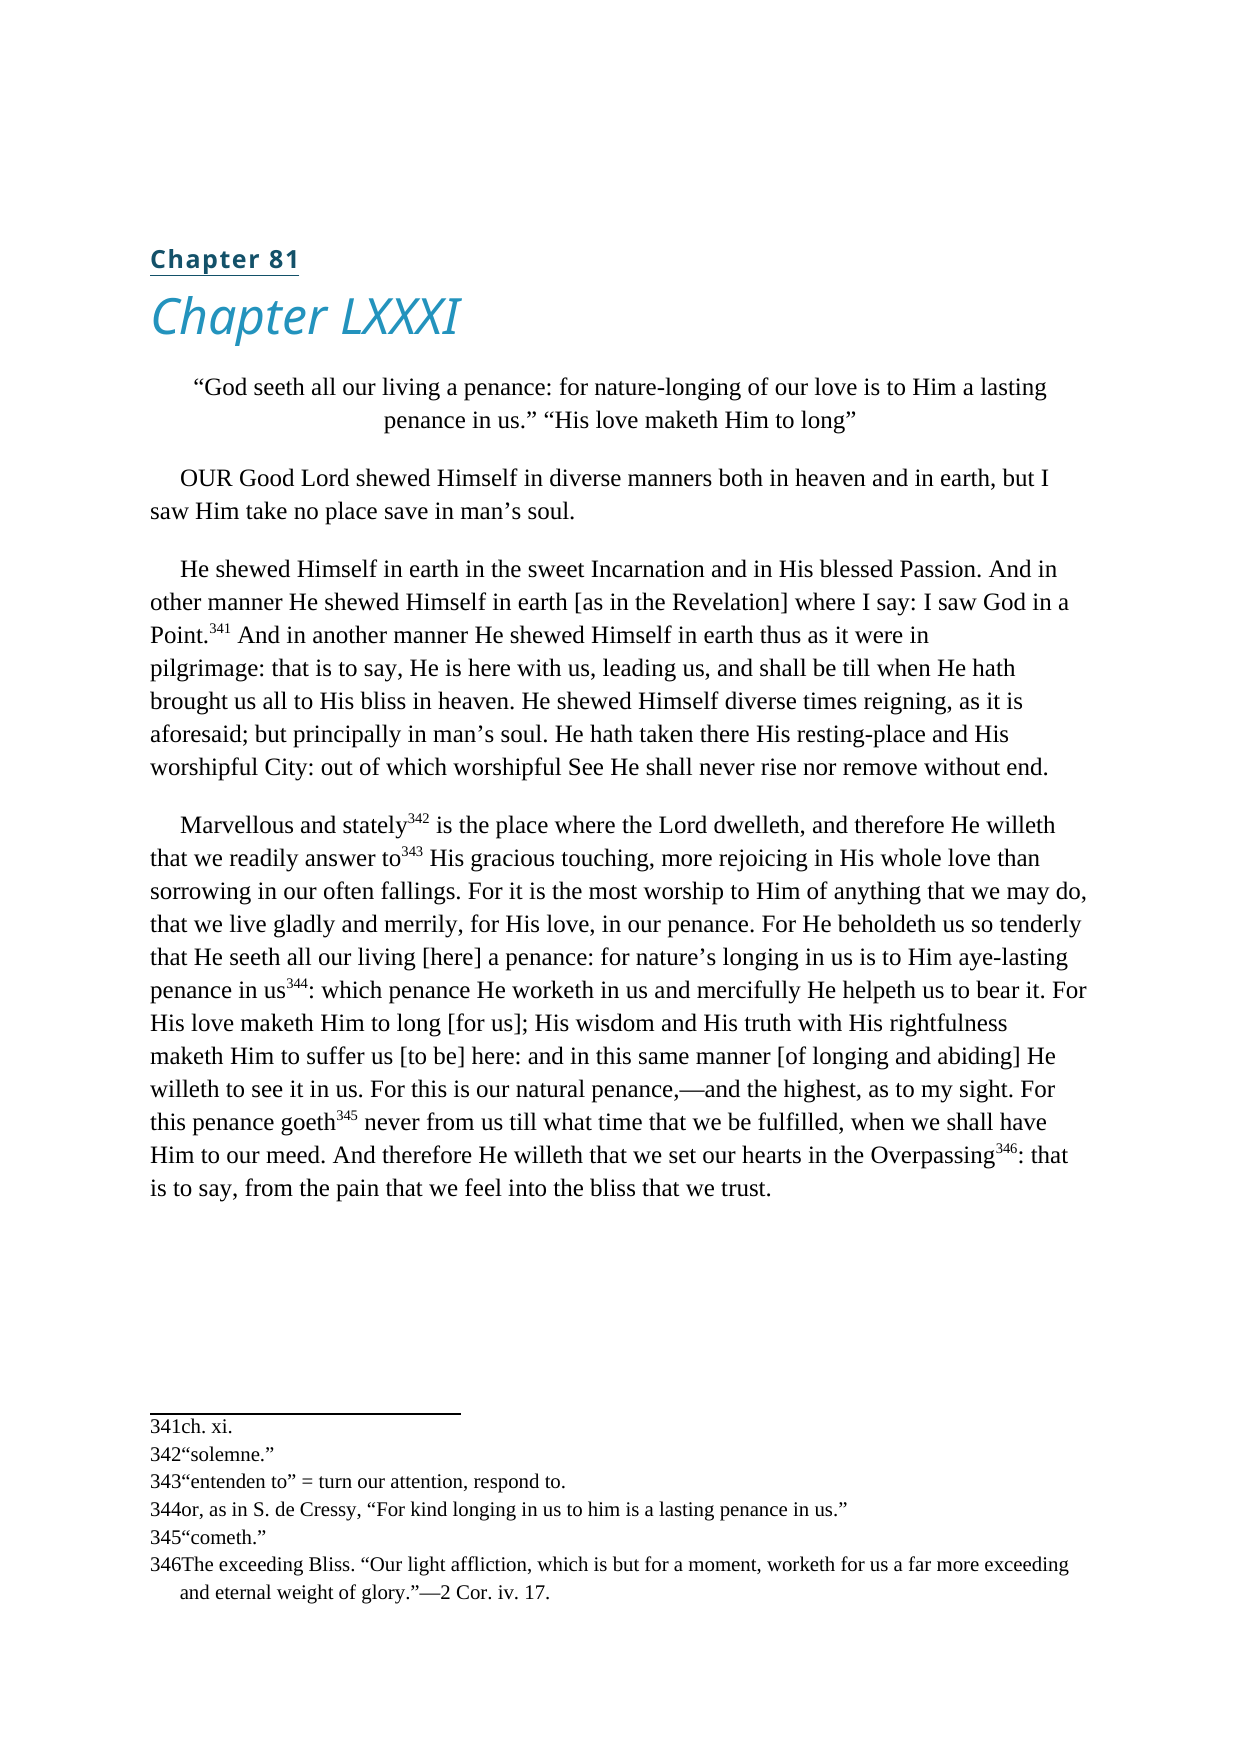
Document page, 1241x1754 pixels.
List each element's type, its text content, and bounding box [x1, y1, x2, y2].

text “cometh.” [150, 1525, 1090, 1549]
text “entenden to” = turn our attention, respond to. [150, 1469, 1090, 1493]
text or, as in S. de Cressy, “For kind longing in us to him is a lasting penance in us.” [150, 1497, 1090, 1521]
subtitle Chapter LXXXI [150, 281, 1090, 349]
text “God seeth all our living a penance: for nature-longing of our love is to Him a lasting penance in us.” “His love maketh Him to long” [150, 372, 1090, 434]
text “solemne.” [150, 1442, 1090, 1466]
text OUR Good Lord shewed Himself in diverse manners both in heaven and in earth, but I saw Him take no place save in man’s soul. [150, 463, 1090, 525]
text ch. xi. [150, 1414, 1090, 1438]
text The exceeding Bliss. “Our light affliction, which is but for a moment, worketh for us a far more exceeding and eternal weight of glory.”—2 Cor. iv. 17. [150, 1552, 1090, 1604]
text He shewed Himself in earth in the sweet Incarnation and in His blessed Passion. And in other manner He shewed Himself in earth [as in the Revelation] where I say: I saw God in a Point. And in another manner He shewed Himself in earth thus as it were in pilgrimage: that is to say, He is here with us, leading us, and shall be till when He hath brought us all to His bliss in heaven. He shewed Himself diverse times reigning, as it is aforesaid; but principally in man’s soul. He hath taken there His resting-place and His worshipful City: out of which worshipful See He shall never rise nor remove without end. [150, 554, 1090, 781]
subtitle Chapter 81 [150, 241, 1090, 276]
text Marvellous and stately is the place where the Lord dwelleth, and therefore He willeth that we readily answer to His gracious touching, more rejoicing in His whole love than sorrowing in our often fallings. For it is the most worship to Him of anything that we may do, that we live gladly and merrily, for His love, in our penance. For He beholdeth us so tenderly that He seeth all our living [here] a penance: for nature’s longing in us is to Him aye-lasting penance in us: which penance He worketh in us and mercifully He helpeth us to bear it. For His love maketh Him to long [for us]; His wisdom and His truth with His rightfulness maketh Him to suffer us [to be] here: and in this same manner [of longing and abiding] He willeth to see it in us. For this is our natural penance,—and the highest, as to my sight. For this penance goeth never from us till what time that we be fulfilled, when we shall have Him to our meed. And therefore He willeth that we set our hearts in the Overpassing: that is to say, from the pain that we feel into the bliss that we trust. [150, 810, 1090, 1202]
